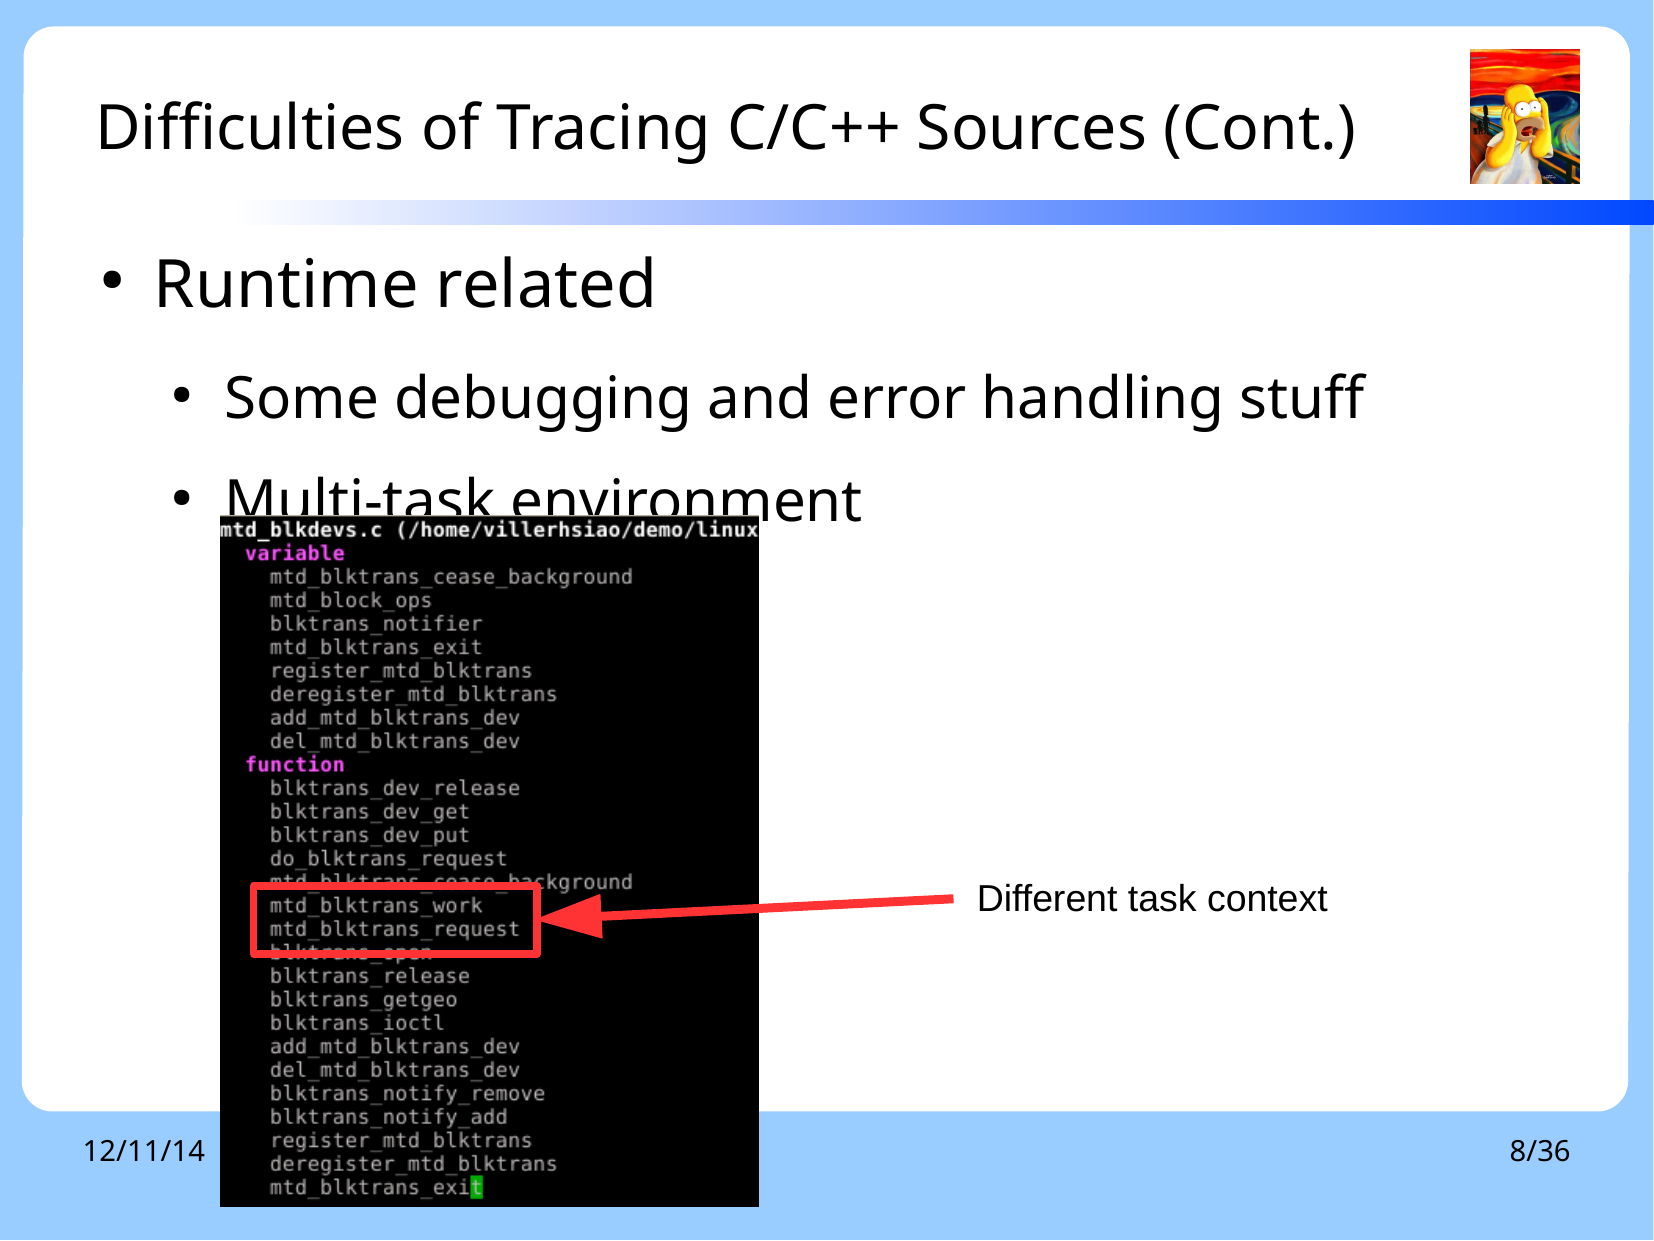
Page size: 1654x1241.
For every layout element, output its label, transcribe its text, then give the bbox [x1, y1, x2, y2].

text_box Different task context [962, 869, 1354, 927]
picture [1470, 49, 1580, 184]
picture [257, 890, 533, 950]
picture [220, 515, 759, 1207]
title Difficulties of Tracing C/C++ Sources (Cont.) [82, 49, 1371, 201]
list Runtime related Some debugging and error handling stuff Multi-task environment [82, 236, 1571, 1055]
